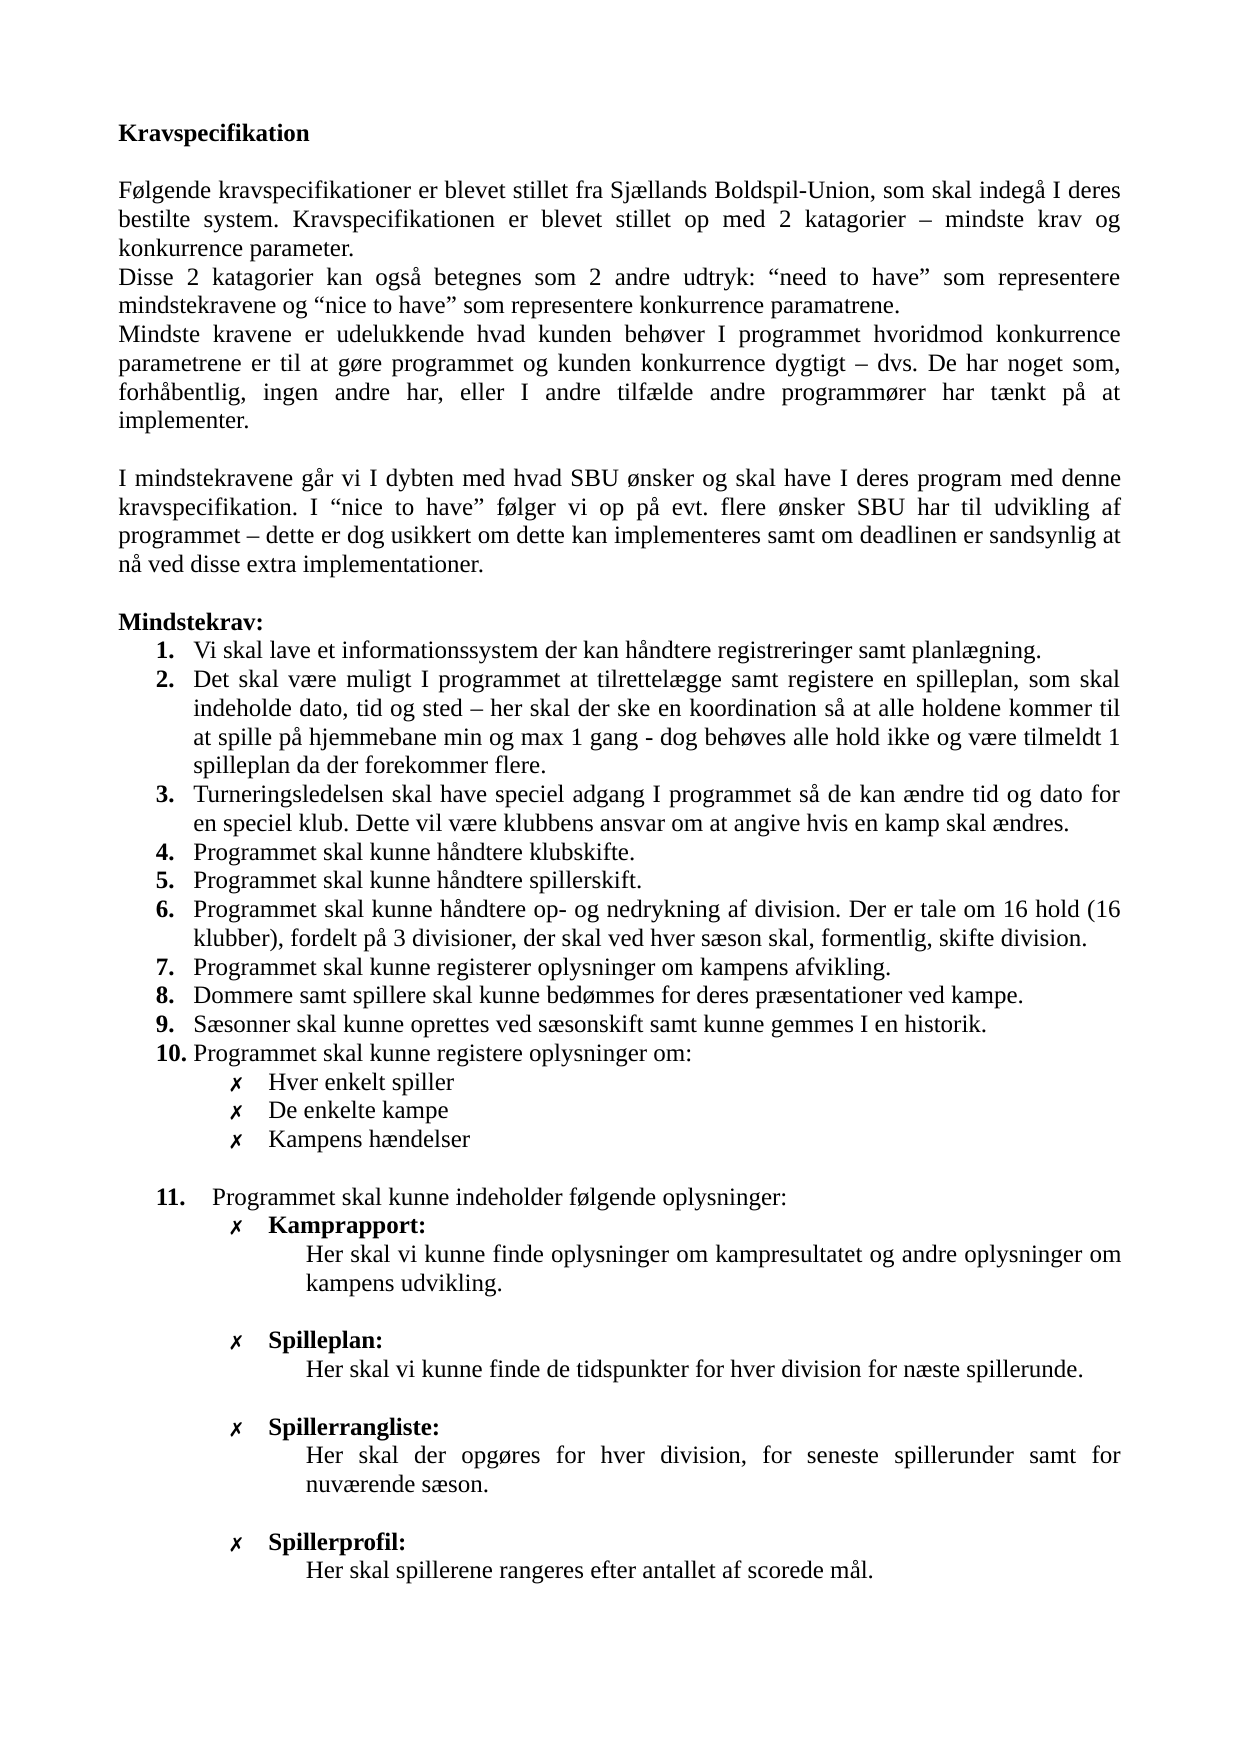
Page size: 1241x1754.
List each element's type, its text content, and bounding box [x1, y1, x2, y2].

text Kravspecifikation [118, 118, 1122, 147]
text I mindstekravene går vi I dybten med hvad SBU ønsker og skal have I deres program med denne kravspecifikation. I “nice to have” følger vi op på evt. flere ønsker SBU har til udvikling af programmet – dette er dog usikkert om dette kan implementeres samt om deadlinen er sandsynlig at nå ved disse extra implementationer. [118, 463, 1122, 578]
list Her skal spillerene rangeres efter antallet af scorede mål. [268, 1556, 1122, 1584]
list Det skal være muligt I programmet at tilrettelægge samt registere en spilleplan, som skal indeholde dato, tid og sted – her skal der ske en koordination så at alle holdene kommer til at spille på hjemmebane min og max 1 gang - dog behøves alle hold ikke og være tilmeldt 1 spilleplan da der forekommer flere. [156, 664, 1122, 779]
list Hver enkelt spiller [231, 1067, 1122, 1096]
list De enkelte kampe [231, 1096, 1122, 1124]
list Programmet skal kunne håndtere op- og nedrykning af division. Der er tale om 16 hold (16 klubber), fordelt på 3 divisioner, der skal ved hver sæson skal, formentlig, skifte division. [156, 894, 1122, 952]
text Mindste kravene er udelukkende hvad kunden behøver I programmet hvoridmod konkurrence parametrene er til at gøre programmet og kunden konkurrence dygtigt – dvs. De har noget som, forhåbentlig, ingen andre har, eller I andre tilfælde andre programmører har tænkt på at implementer. [118, 319, 1122, 434]
list Spilleplan: [231, 1326, 1122, 1354]
text Mindstekrav: [118, 607, 1122, 636]
list Sæsonner skal kunne oprettes ved sæsonskift samt kunne gemmes I en historik. [156, 1009, 1122, 1038]
list Kampens hændelser [231, 1124, 1122, 1153]
list Turneringsledelsen skal have speciel adgang I programmet så de kan ændre tid og dato for en speciel klub. Dette vil være klubbens ansvar om at angive hvis en kamp skal ændres. [156, 779, 1122, 837]
list Programmet skal kunne registere oplysninger om: [156, 1038, 1122, 1067]
list Programmet skal kunne håndtere klubskifte. [156, 837, 1122, 866]
list Programmet skal kunne håndtere spillerskift. [156, 866, 1122, 894]
list Programmet skal kunne indeholder følgende oplysninger: [156, 1182, 1122, 1211]
text Disse 2 katagorier kan også betegnes som 2 andre udtryk: “need to have” som representere mindstekravene og “nice to have” som representere konkurrence paramatrene. [118, 262, 1122, 319]
list Vi skal lave et informationssystem der kan håndtere registreringer samt planlægning. [156, 636, 1122, 664]
list Her skal vi kunne finde oplysninger om kampresultatet og andre oplysninger om kampens udvikling. [268, 1239, 1122, 1297]
list Spillerprofil: [231, 1527, 1122, 1556]
list Her skal vi kunne finde de tidspunkter for hver division for næste spillerunde. [268, 1354, 1122, 1383]
list Dommere samt spillere skal kunne bedømmes for deres præsentationer ved kampe. [156, 981, 1122, 1009]
list Her skal der opgøres for hver division, for seneste spillerunder samt for nuværende sæson. [268, 1441, 1122, 1498]
list Programmet skal kunne registerer oplysninger om kampens afvikling. [156, 952, 1122, 981]
text Følgende kravspecifikationer er blevet stillet fra Sjællands Boldspil-Union, som skal indegå I deres bestilte system. Kravspecifikationen er blevet stillet op med 2 katagorier – mindste krav og konkurrence parameter. [118, 176, 1122, 262]
list Spillerrangliste: [231, 1412, 1122, 1441]
list Kamprapport: [231, 1211, 1122, 1239]
